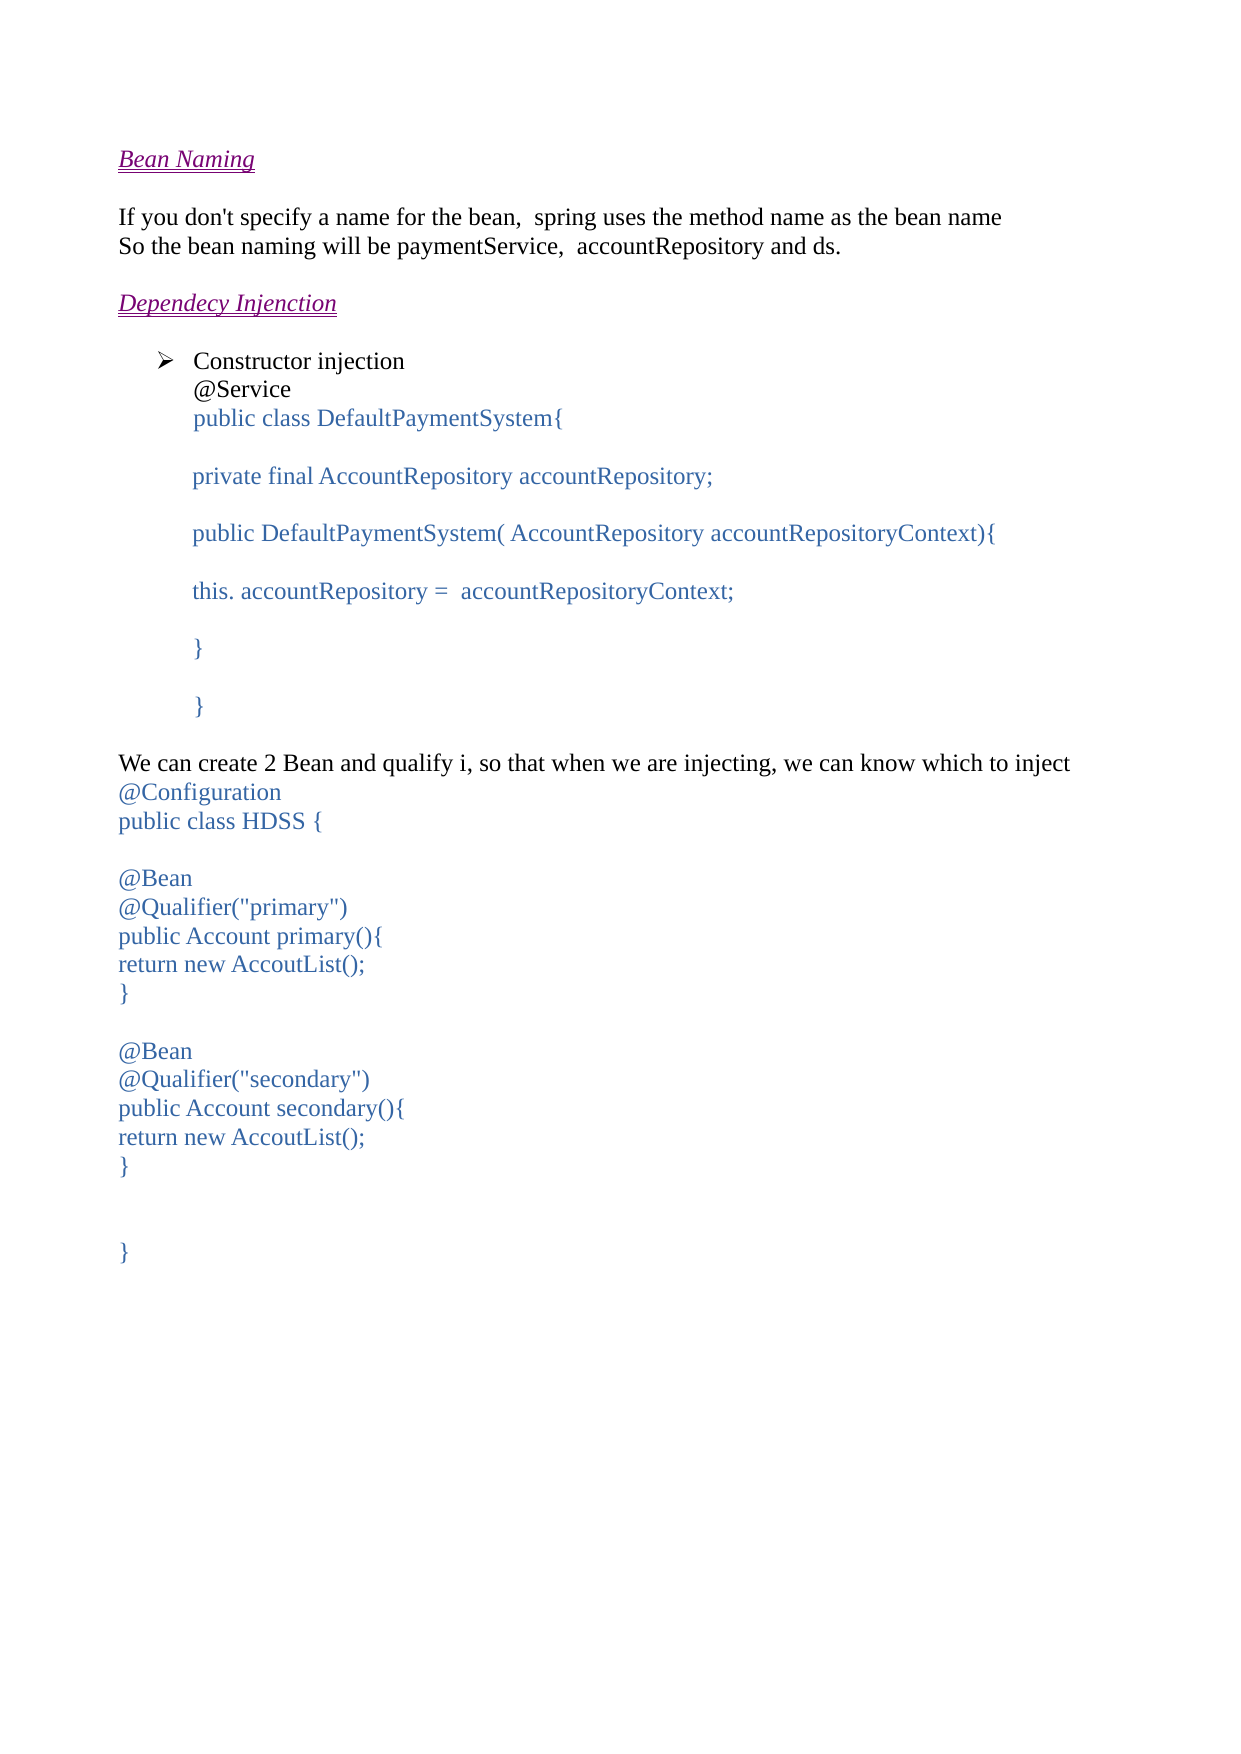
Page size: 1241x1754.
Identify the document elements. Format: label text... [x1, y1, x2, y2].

text @Qualifier("primary") [118, 892, 1122, 921]
text @Bean [118, 863, 1122, 892]
text public DefaultPaymentSystem( AccountRepository accountRepositoryContext){ [118, 518, 1122, 547]
list } [156, 691, 1122, 719]
text Bean Naming [118, 144, 1122, 173]
text @Bean [118, 1036, 1122, 1064]
text return new AccoutList(); [118, 1122, 1122, 1151]
list Constructor injection [156, 346, 1122, 374]
text @Configuration [118, 777, 1122, 806]
text } [118, 1151, 1122, 1179]
text return new AccoutList(); [118, 949, 1122, 978]
text } [118, 1237, 1122, 1266]
text So the bean naming will be paymentService, accountRepository and ds. [118, 231, 1122, 259]
text If you don't specify a name for the bean, spring uses the method name as the bean name [118, 202, 1122, 231]
text public Account primary(){ [118, 921, 1122, 949]
text } [118, 978, 1122, 1007]
text @Qualifier("secondary") [118, 1064, 1122, 1093]
text this. accountRepository = accountRepositoryContext; [118, 576, 1122, 604]
text } [118, 633, 1122, 662]
list public class DefaultPaymentSystem{ [156, 403, 1122, 432]
text private final AccountRepository accountRepository; [118, 461, 1122, 489]
text Dependecy Injenction [118, 288, 1122, 317]
text public class HDSS { [118, 806, 1122, 834]
text public Account secondary(){ [118, 1093, 1122, 1122]
list @Service [156, 374, 1122, 403]
text We can create 2 Bean and qualify i, so that when we are injecting, we can know which to inject [118, 748, 1122, 777]
